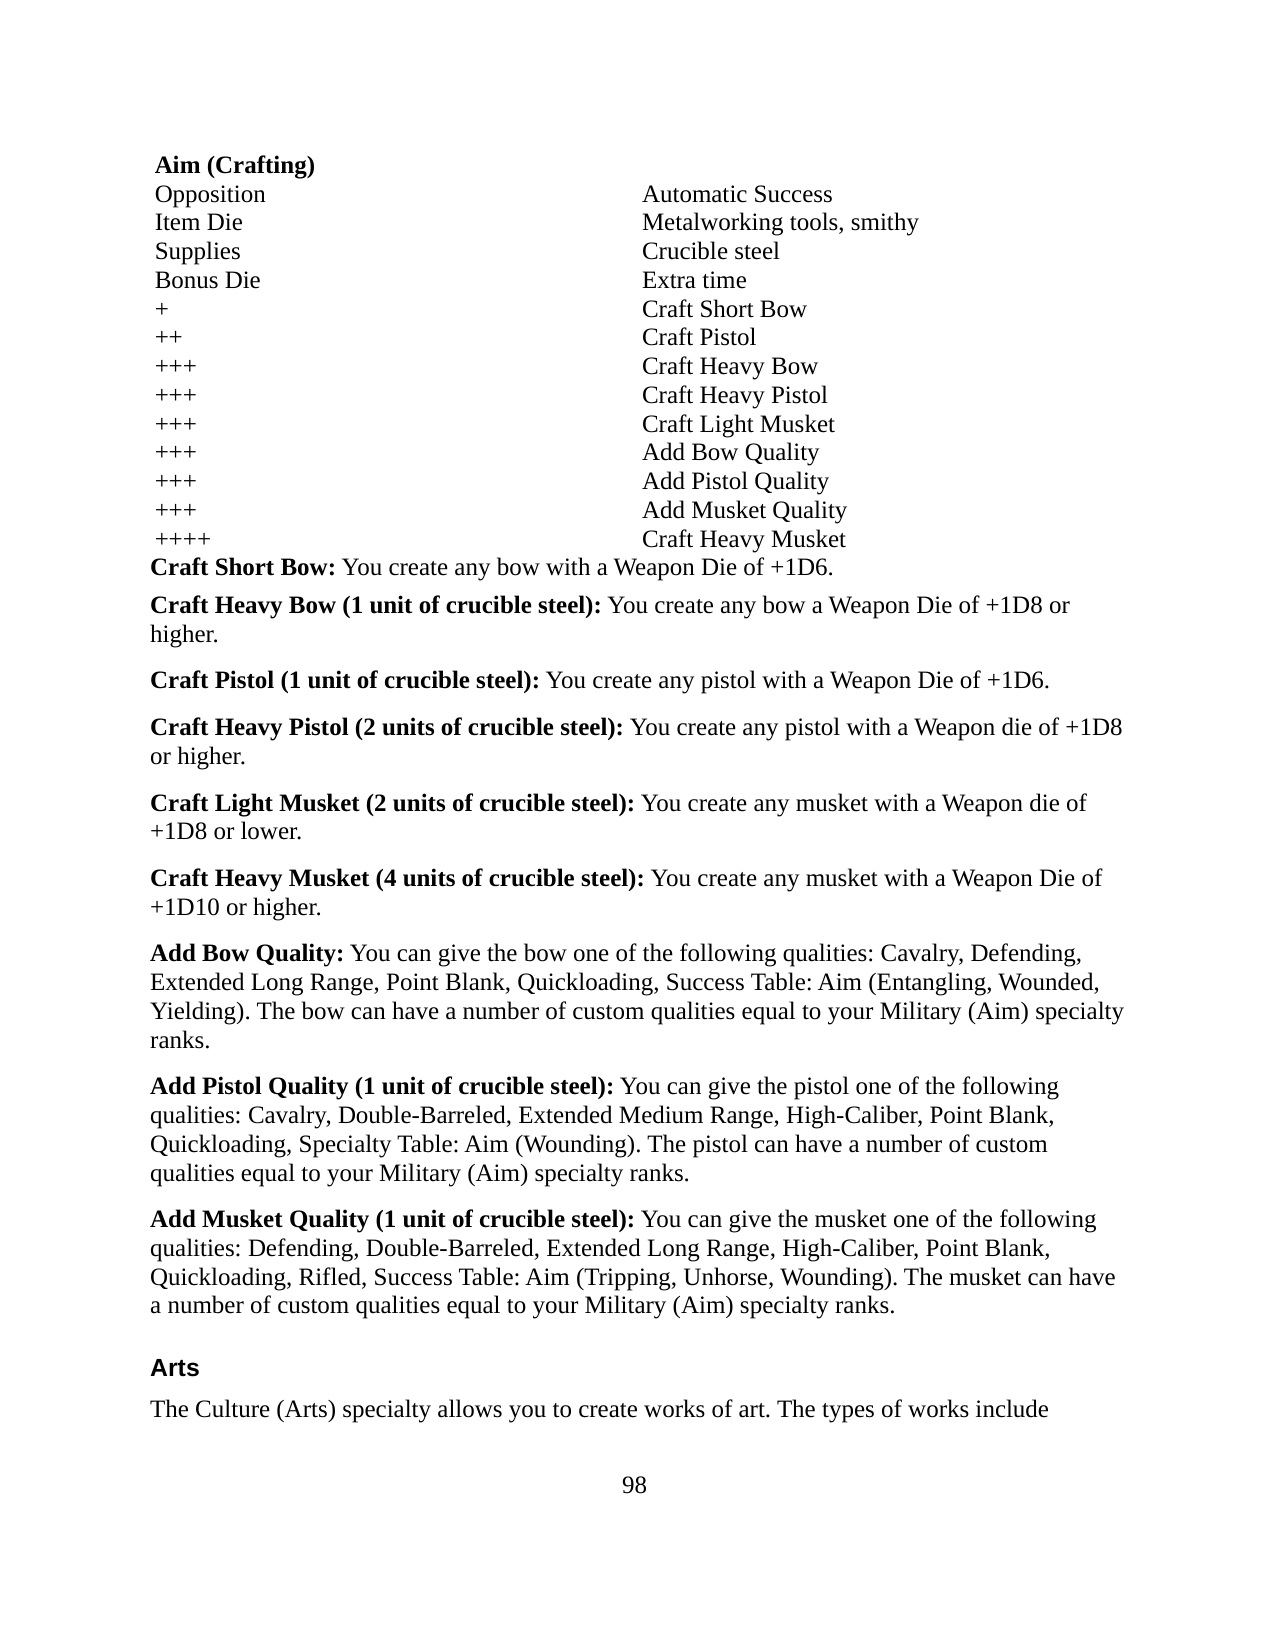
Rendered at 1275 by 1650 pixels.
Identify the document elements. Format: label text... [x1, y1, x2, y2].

table_cell Crucible steel [638, 236, 1125, 265]
text Craft Short Bow: You create any bow with a Weapon Die of +1D6. [150, 552, 1125, 581]
table_cell Add Musket Quality [638, 495, 1125, 524]
table_header Aim (Crafting) [150, 150, 637, 179]
subtitle Arts [150, 1353, 1125, 1382]
table_cell +++ [150, 466, 637, 495]
text Add Bow Quality: You can give the bow one of the following qualities: Cavalry, Defending, Extended Long Range, Point Blank, Quickloading, Success Table: Aim (Entangling, Wounded, Yielding). The bow can have a number of custom qualities equal to your Military (Aim) specialty ranks. [150, 938, 1125, 1053]
table_cell Add Pistol Quality [638, 466, 1125, 495]
table_cell + [150, 294, 637, 322]
text Craft Light Musket (2 units of crucible steel): You create any musket with a Weapon die of +1D8 or lower. [150, 788, 1125, 845]
table_cell Craft Heavy Musket [638, 524, 1125, 552]
table_header [638, 150, 1125, 179]
table_cell Craft Heavy Bow [638, 351, 1125, 380]
table_cell Craft Short Bow [638, 294, 1125, 322]
table_cell Craft Pistol [638, 323, 1125, 351]
text Add Pistol Quality (1 unit of crucible steel): You can give the pistol one of the following qualities: Cavalry, Double-Barreled, Extended Medium Range, High-Caliber, Point Blank, Quickloading, Specialty Table: Aim (Wounding). The pistol can have a number of custom qualities equal to your Military (Aim) specialty ranks. [150, 1071, 1125, 1186]
table_cell Automatic Success [638, 179, 1125, 207]
text Craft Pistol (1 unit of crucible steel): You create any pistol with a Weapon Die of +1D6. [150, 666, 1125, 694]
table_cell Craft Heavy Pistol [638, 380, 1125, 409]
text Craft Heavy Bow (1 unit of crucible steel): You create any bow a Weapon Die of +1D8 or higher. [150, 590, 1125, 648]
table_cell +++ [150, 351, 637, 380]
text Craft Heavy Musket (4 units of crucible steel): You create any musket with a Weapon Die of +1D10 or higher. [150, 863, 1125, 921]
table_cell Extra time [638, 265, 1125, 294]
table_cell Craft Light Musket [638, 409, 1125, 437]
table_cell +++ [150, 409, 637, 437]
table_cell +++ [150, 380, 637, 409]
table_cell ++ [150, 323, 637, 351]
text The Culture (Arts) specialty allows you to create works of art. The types of works include [150, 1394, 1125, 1423]
table_cell Bonus Die [150, 265, 637, 294]
table_cell Opposition [150, 179, 637, 207]
table_cell +++ [150, 438, 637, 466]
text Add Musket Quality (1 unit of crucible steel): You can give the musket one of the following qualities: Defending, Double-Barreled, Extended Long Range, High-Caliber, Point Blank, Quickloading, Rifled, Success Table: Aim (Tripping, Unhorse, Wounding). The musket can have a number of custom qualities equal to your Military (Aim) specialty ranks. [150, 1204, 1125, 1319]
table_cell ++++ [150, 524, 637, 552]
table_cell Metalworking tools, smithy [638, 208, 1125, 236]
table_cell Item Die [150, 208, 637, 236]
table_cell Add Bow Quality [638, 438, 1125, 466]
text Craft Heavy Pistol (2 units of crucible steel): You create any pistol with a Weapon die of +1D8 or higher. [150, 712, 1125, 770]
table_cell +++ [150, 495, 637, 524]
table_cell Supplies [150, 236, 637, 265]
